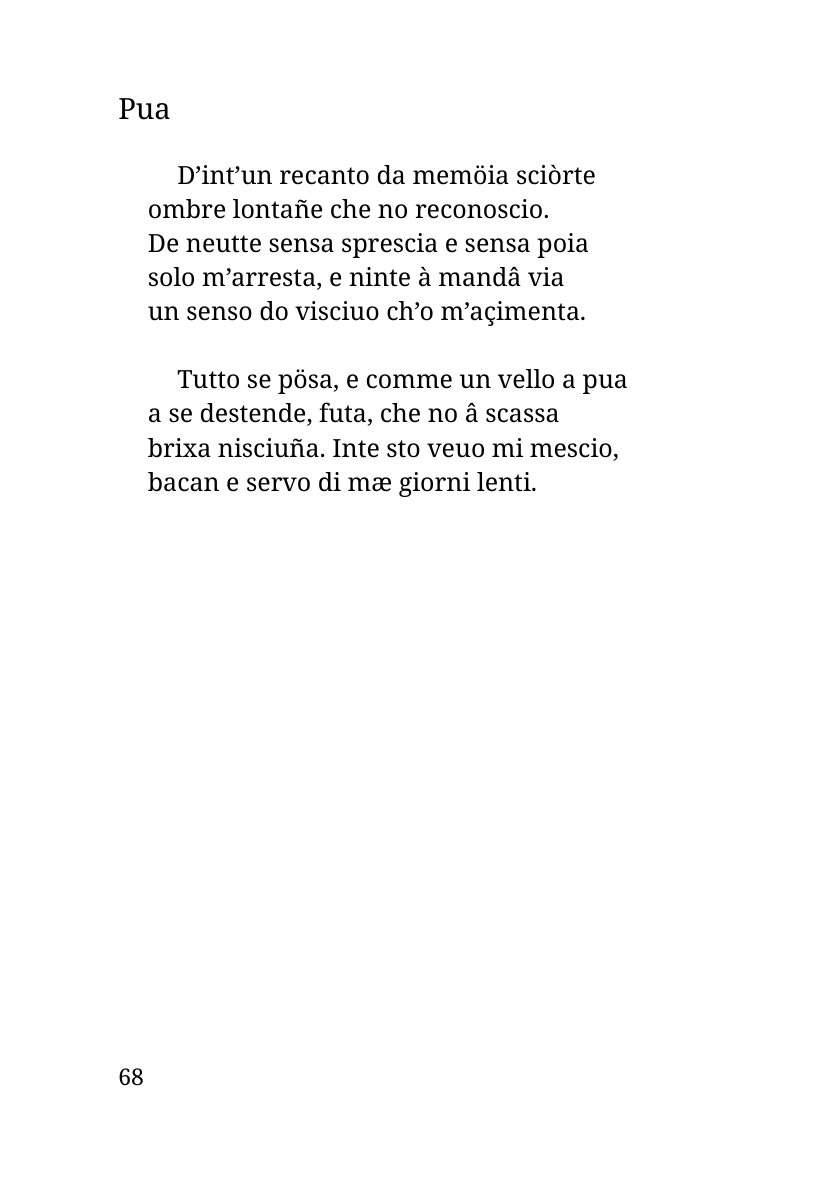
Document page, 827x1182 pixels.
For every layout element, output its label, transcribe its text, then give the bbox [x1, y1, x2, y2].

text D’int’un recanto da memöia sciòrte ombre lontañe che no reconoscio. De neutte sensa sprescia e sensa poia solo m’arresta, e ninte à mandâ via un senso do visciuo ch’o m’açimenta. [148, 158, 709, 328]
text Pua [118, 88, 709, 128]
text Tutto se pösa, e comme un vello a pua a se destende, futa, che no â scassa brixa nisciuña. Inte sto veuo mi mescio, bacan e servo di mæ giorni lenti. [148, 362, 709, 498]
